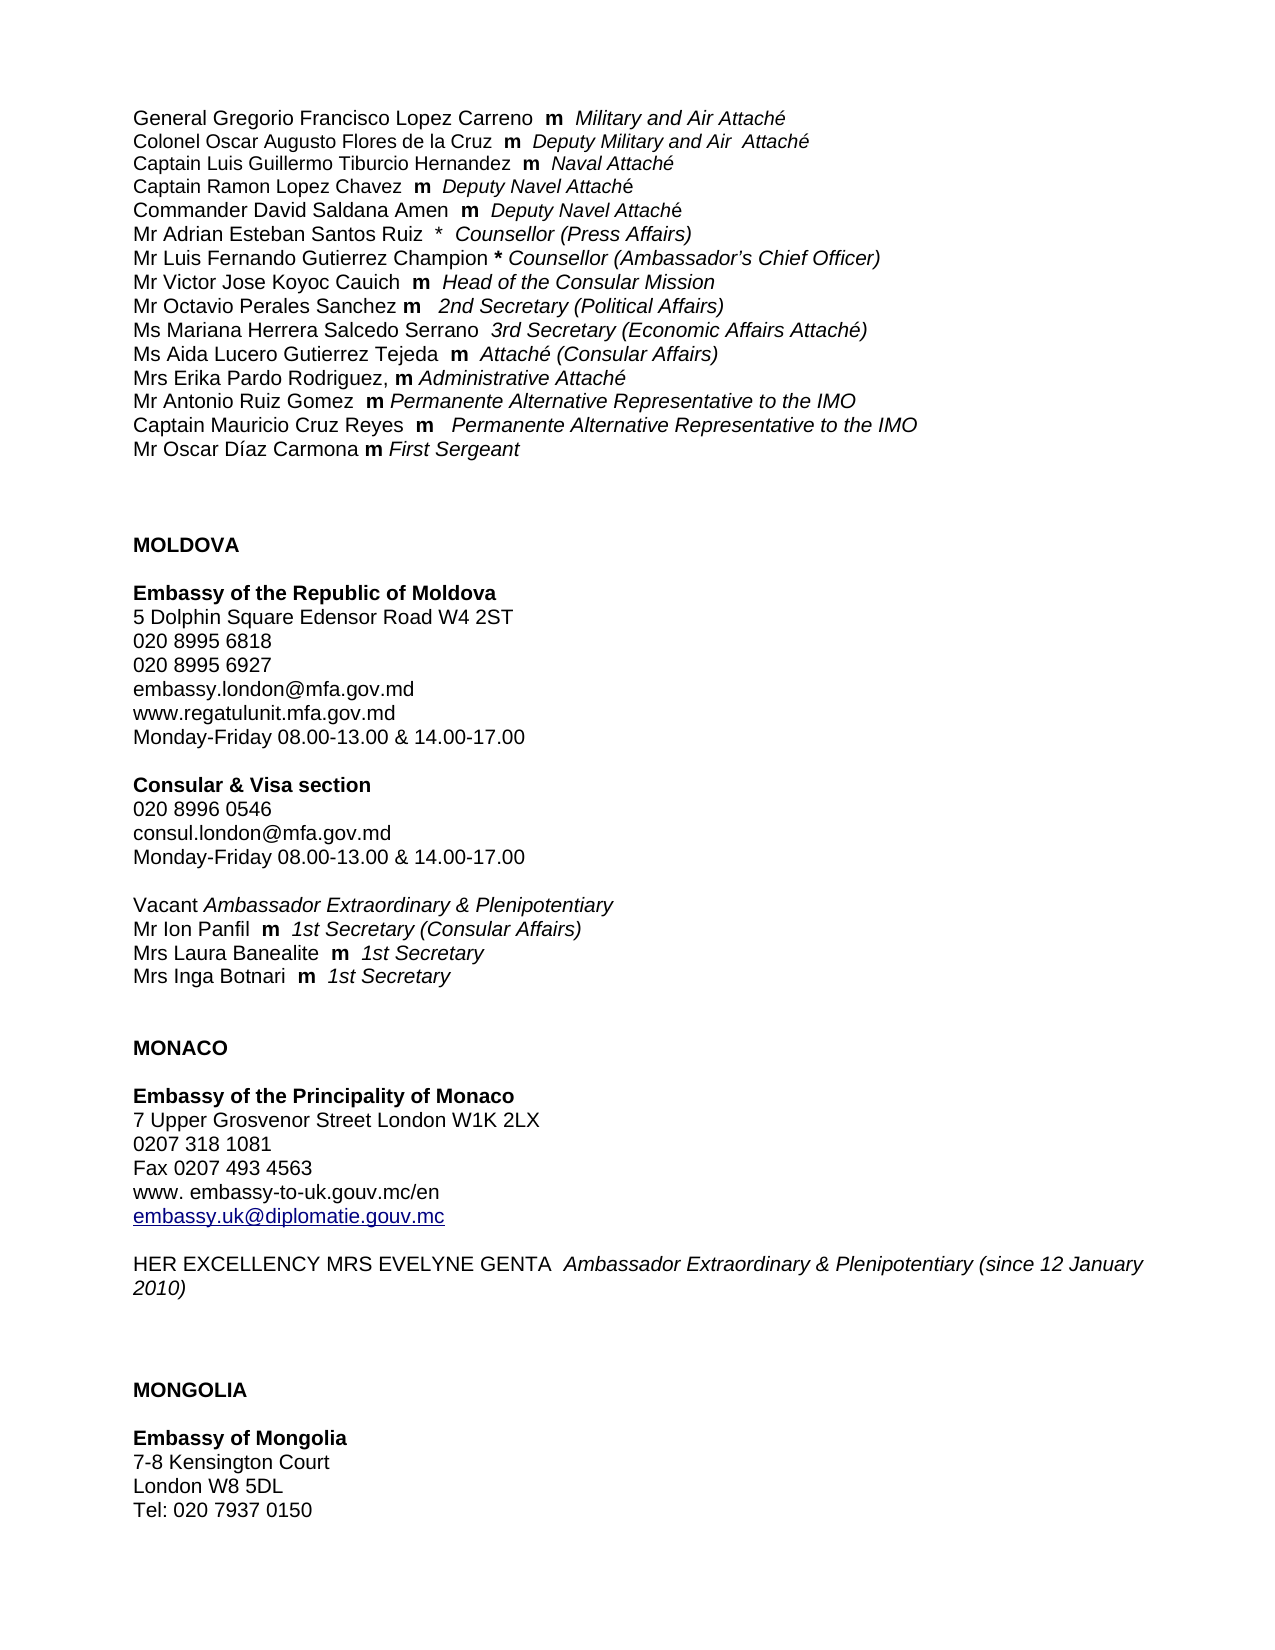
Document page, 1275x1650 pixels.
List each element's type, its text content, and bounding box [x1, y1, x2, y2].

text embassy.london@mfa.gov.md [133, 677, 1181, 701]
text Mrs Inga Botnari m 1st Secretary [133, 964, 1181, 988]
text Mr Adrian Esteban Santos Ruiz * Counsellor (Press Affairs) [133, 222, 1181, 246]
text www. embassy-to-uk.gouv.mc/en [133, 1180, 1181, 1204]
text Mr Victor Jose Koyoc Cauich m Head of the Consular Mission [133, 269, 1181, 293]
text 7 Upper Grosvenor Street London W1K 2LX [133, 1108, 1181, 1132]
text Embassy of the Principality of Monaco [133, 1084, 1181, 1108]
text Consular & Visa section [133, 773, 1181, 797]
text Vacant Ambassador Extraordinary & Plenipotentiary Mr Ion Panfil m 1st Secretary (Consular Affairs) [133, 892, 1181, 940]
subtitle Embassy of the Republic of Moldova [133, 581, 1181, 605]
text Captain Ramon Lopez Chavez m Deputy Navel Attaché [133, 175, 1181, 198]
text MOLDOVA [133, 533, 1181, 557]
text Embassy of Mongolia [133, 1426, 1181, 1450]
text Tel: 020 7937 0150 [133, 1498, 1181, 1522]
text 5 Dolphin Square Edensor Road W4 2ST [133, 605, 1181, 629]
text Captain Mauricio Cruz Reyes m Permanente Alternative Representative to the IMO [133, 413, 1181, 437]
text 7-8 Kensington Court [133, 1450, 1181, 1474]
text London W8 5DL [133, 1474, 1181, 1498]
text 0207 318 1081 [133, 1132, 1181, 1156]
text Monday-Friday 08.00-13.00 & 14.00-17.00 [133, 725, 1181, 749]
text MONACO [133, 1036, 1181, 1060]
text Mrs Erika Pardo Rodriguez, m Administrative Attaché [133, 365, 1181, 389]
text Colonel Oscar Augusto Flores de la Cruz m Deputy Military and Air Attaché [133, 129, 1181, 152]
text MONGOLIA [133, 1378, 1181, 1402]
text Ms Mariana Herrera Salcedo Serrano 3rd Secretary (Economic Affairs Attaché) [133, 317, 1181, 341]
text Fax 0207 493 4563 [133, 1156, 1181, 1180]
text Monday-Friday 08.00-13.00 & 14.00-17.00 [133, 844, 1181, 868]
text Captain Luis Guillermo Tiburcio Hernandez m Naval Attaché [133, 152, 1181, 175]
text Mr Antonio Ruiz Gomez m Permanente Alternative Representative to the IMO [133, 389, 1181, 413]
text HER EXCELLENCY MRS EVELYNE GENTA Ambassador Extraordinary & Plenipotentiary (since 12 January 2010) [133, 1252, 1181, 1300]
text Ms Aida Lucero Gutierrez Tejeda m Attaché (Consular Affairs) [133, 341, 1181, 365]
text www.regatulunit.mfa.gov.md [133, 701, 1181, 725]
text Mr Oscar Díaz Carmona m First Sergeant [133, 437, 1181, 461]
text 020 8995 6927 [133, 653, 1181, 677]
text embassy.uk@diplomatie.gouv.mc [133, 1204, 1181, 1228]
text 020 8995 6818 [133, 629, 1181, 653]
text 020 8996 0546 [133, 797, 1181, 821]
text General Gregorio Francisco Lopez Carreno m Military and Air Attaché [133, 106, 1181, 129]
text consul.london@mfa.gov.md [133, 821, 1181, 844]
text Mr Octavio Perales Sanchez m 2nd Secretary (Political Affairs) [133, 293, 1181, 317]
text Mr Luis Fernando Gutierrez Champion * Counsellor (Ambassador’s Chief Officer) [133, 246, 1181, 269]
text Commander David Saldana Amen m Deputy Navel Attaché [133, 198, 1181, 222]
text Mrs Laura Banealite m 1st Secretary [133, 940, 1181, 964]
